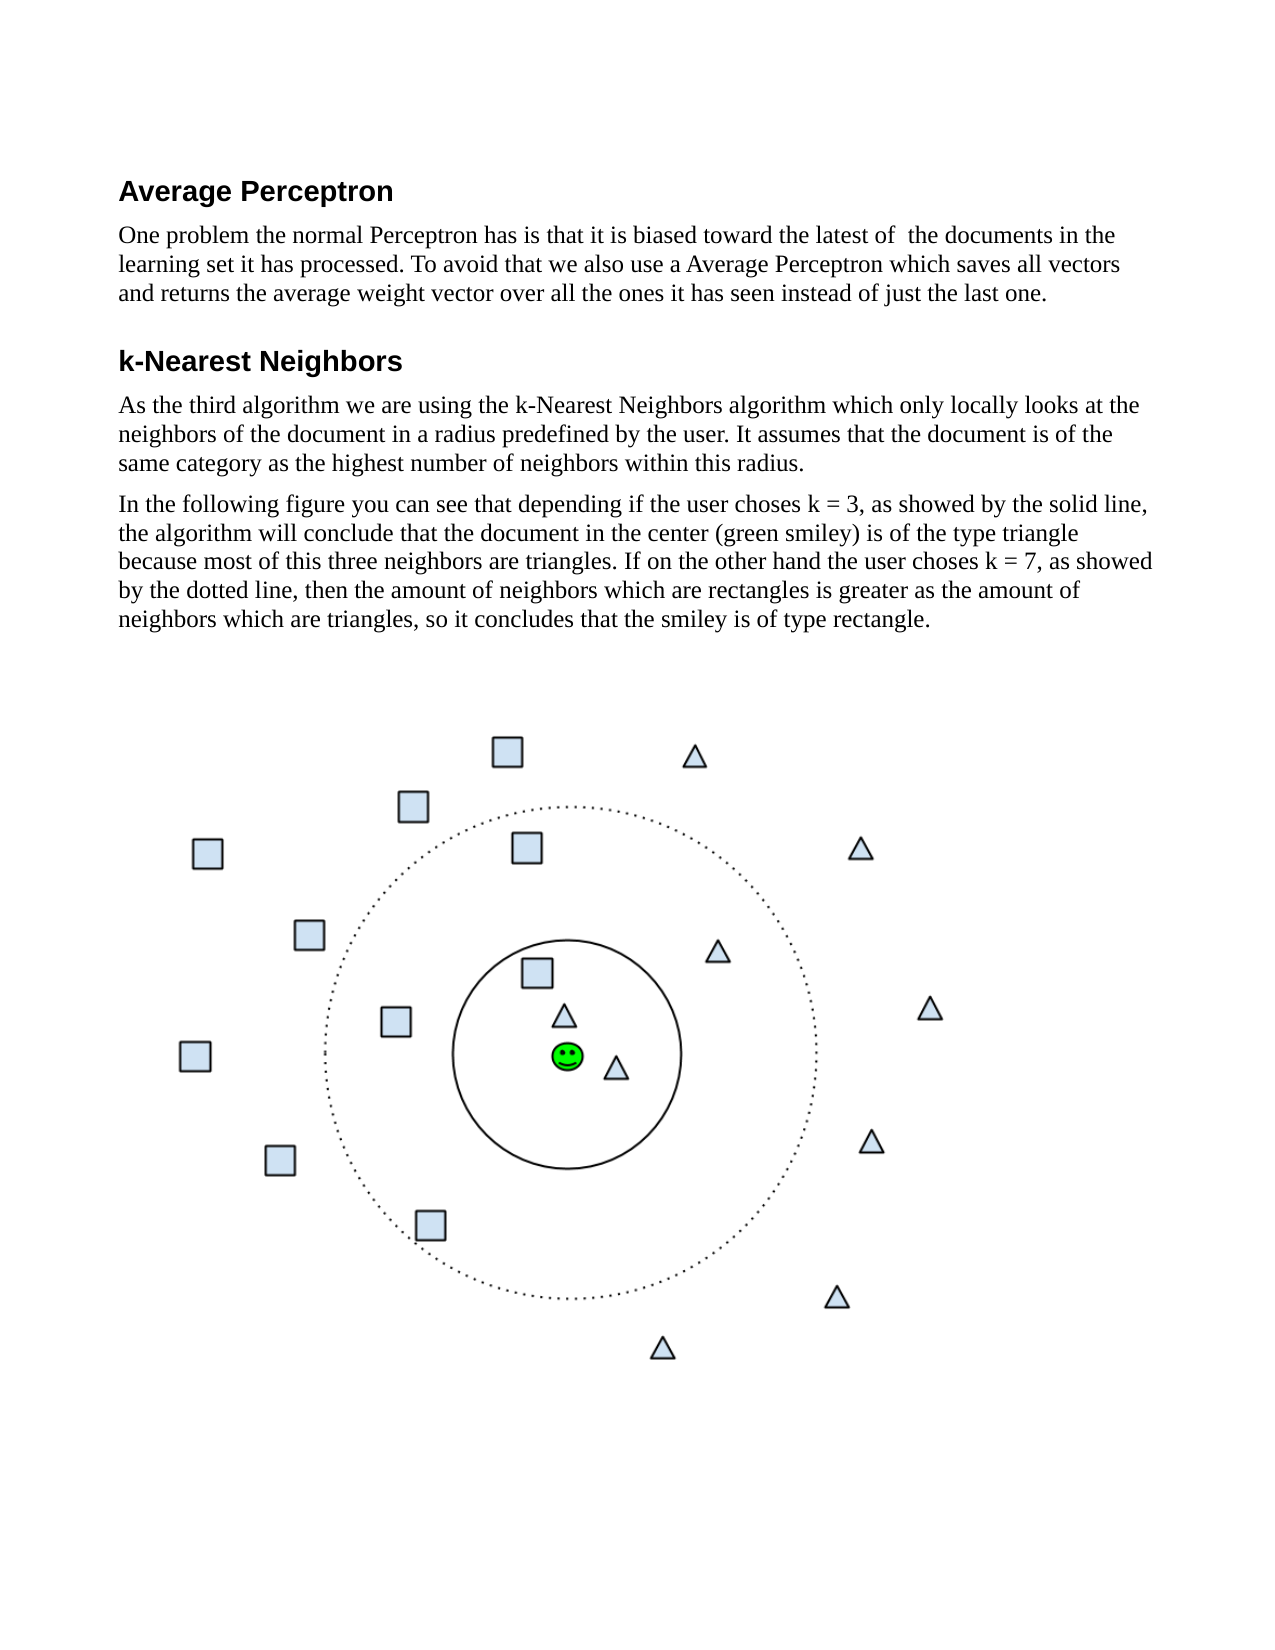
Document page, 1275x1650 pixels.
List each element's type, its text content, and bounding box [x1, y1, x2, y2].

subtitle Average Perceptron [118, 174, 1157, 208]
text In the following figure you can see that depending if the user choses k = 3, as showed by the solid line, the algorithm will conclude that the document in the center (green smiley) is of the type triangle because most of this three neighbors are triangles. If on the other hand the user choses k = 7, as showed by the dotted line, then the amount of neighbors which are rectangles is greater as the amount of neighbors which are triangles, so it concludes that the smiley is of type rectangle. [118, 489, 1157, 633]
text As the third algorithm we are using the k-Nearest Neighbors algorithm which only locally looks at the neighbors of the document in a radius predefined by the user. It assumes that the document is of the same category as the highest number of neighbors within this radius. [118, 390, 1157, 476]
picture [118, 645, 1157, 1425]
text One problem the normal Perceptron has is that it is biased toward the latest of the documents in the learning set it has processed. To avoid that we also use a Average Perceptron which saves all vectors and returns the average weight vector over all the ones it has seen instead of just the last one. [118, 220, 1157, 307]
subtitle k-Nearest Neighbors [118, 344, 1157, 378]
